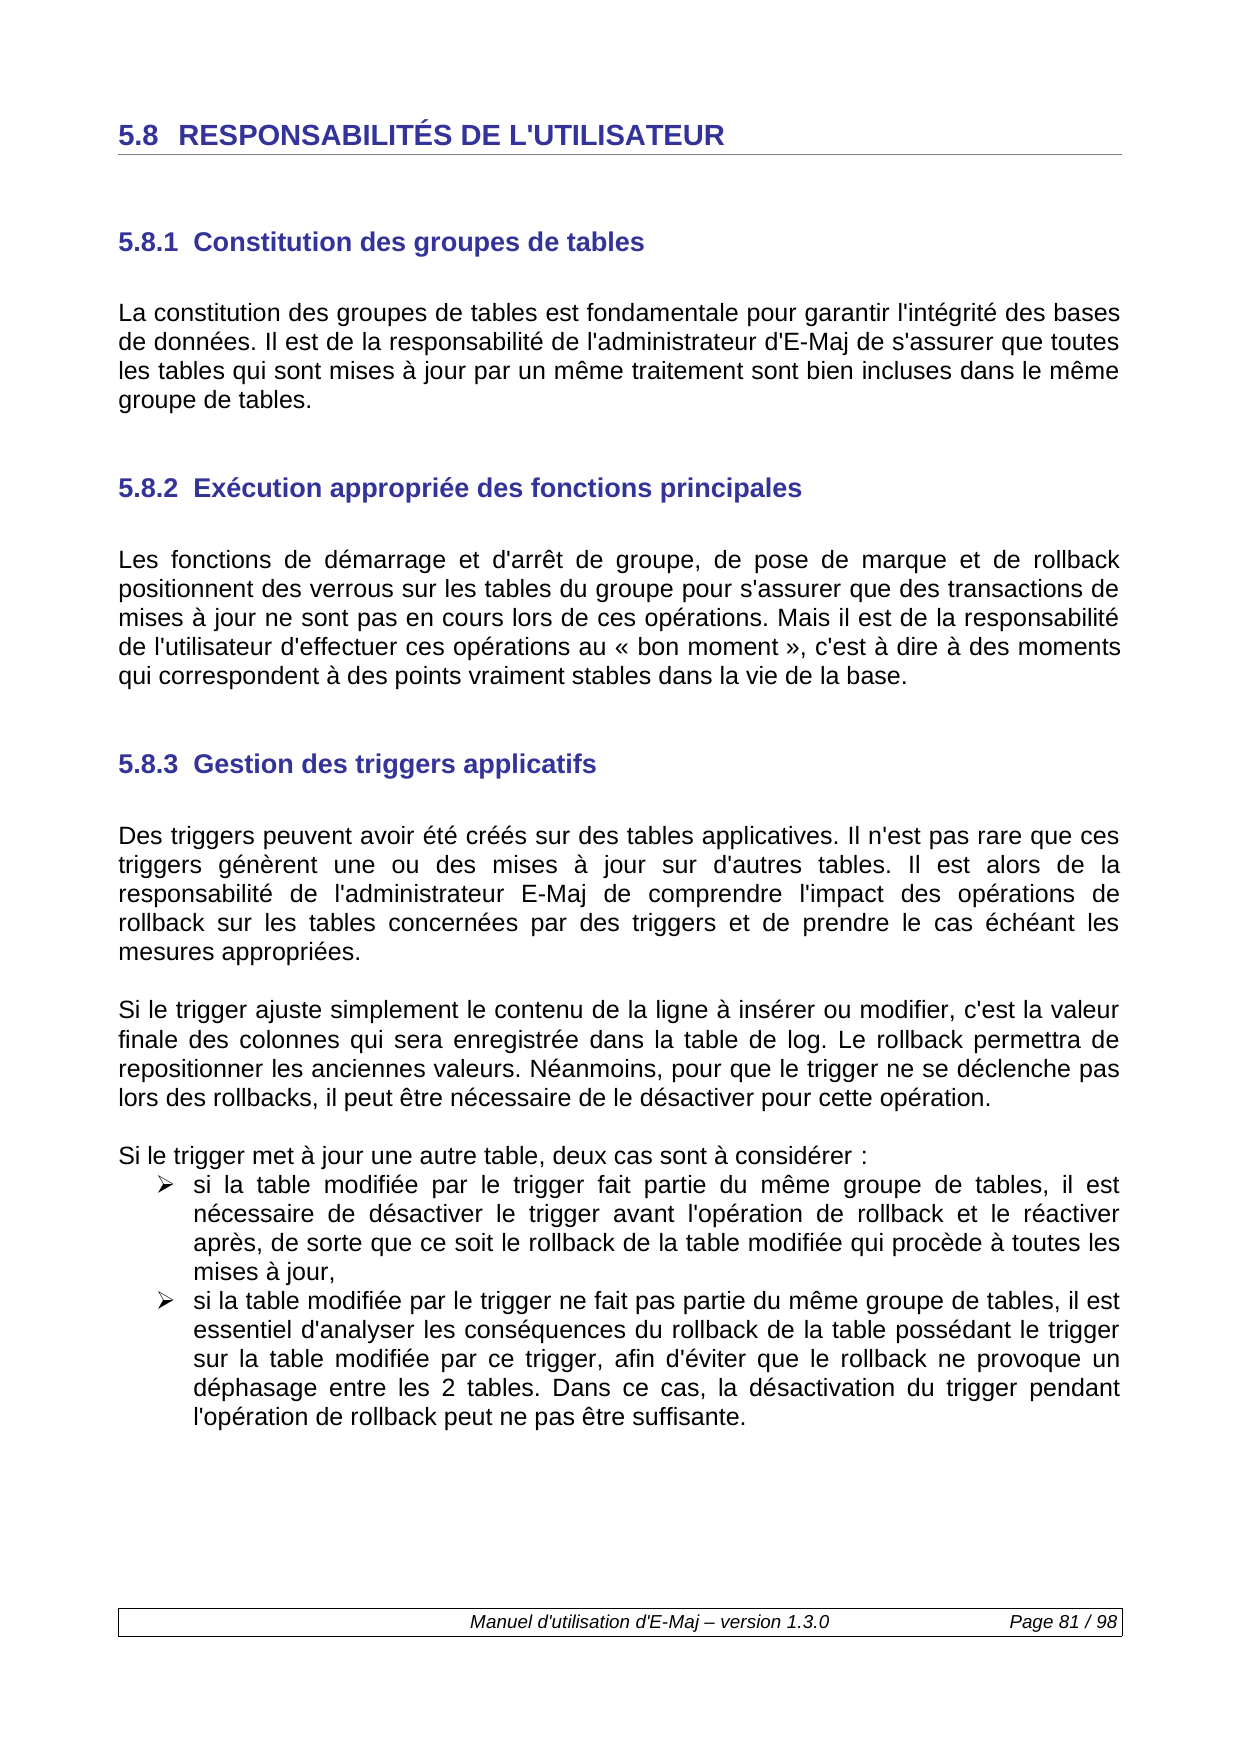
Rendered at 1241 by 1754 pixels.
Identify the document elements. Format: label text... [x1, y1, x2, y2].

text Si le trigger met à jour une autre table, deux cas sont à considérer : [118, 1141, 1122, 1170]
subtitle Gestion des triggers applicatifs [118, 748, 1122, 779]
text La constitution des groupes de tables est fondamentale pour garantir l'intégrité des bases de données. Il est de la responsabilité de l'administrateur d'E-Maj de s'assurer que toutes les tables qui sont mises à jour par un même traitement sont bien incluses dans le même groupe de tables. [118, 298, 1122, 414]
list si la table modifiée par le trigger ne fait pas partie du même groupe de tables, il est essentiel d'analyser les conséquences du rollback de la table possédant le trigger sur la table modifiée par ce trigger, afin d'éviter que le rollback ne provoque un déphasage entre les 2 tables. Dans ce cas, la désactivation du trigger pendant l'opération de rollback peut ne pas être suffisante. [156, 1286, 1122, 1431]
list si la table modifiée par le trigger fait partie du même groupe de tables, il est nécessaire de désactiver le trigger avant l'opération de rollback et le réactiver après, de sorte que ce soit le rollback de la table modifiée qui procède à toutes les mises à jour, [156, 1170, 1122, 1286]
text Les fonctions de démarrage et d'arrêt de groupe, de pose de marque et de rollback positionnent des verrous sur les tables du groupe pour s'assurer que des transactions de mises à jour ne sont pas en cours lors de ces opérations. Mais il est de la responsabilité de l'utilisateur d'effectuer ces opérations au « bon moment », c'est à dire à des moments qui correspondent à des points vraiment stables dans la vie de la base. [118, 545, 1122, 690]
text Des triggers peuvent avoir été créés sur des tables applicatives. Il n'est pas rare que ces triggers génèrent une ou des mises à jour sur d'autres tables. Il est alors de la responsabilité de l'administrateur E-Maj de comprendre l'impact des opérations de rollback sur les tables concernées par des triggers et de prendre le cas échéant les mesures appropriées. [118, 821, 1122, 966]
subtitle Exécution appropriée des fonctions principales [118, 472, 1122, 503]
text Si le trigger ajuste simplement le contenu de la ligne à insérer ou modifier, c'est la valeur finale des colonnes qui sera enregistrée dans la table de log. Le rollback permettra de repositionner les anciennes valeurs. Néanmoins, pour que le trigger ne se déclenche pas lors des rollbacks, il peut être nécessaire de le désactiver pour cette opération. [118, 995, 1122, 1112]
subtitle Responsabilités de l'utilisateur [118, 118, 1122, 154]
subtitle Constitution des groupes de tables [118, 225, 1122, 256]
